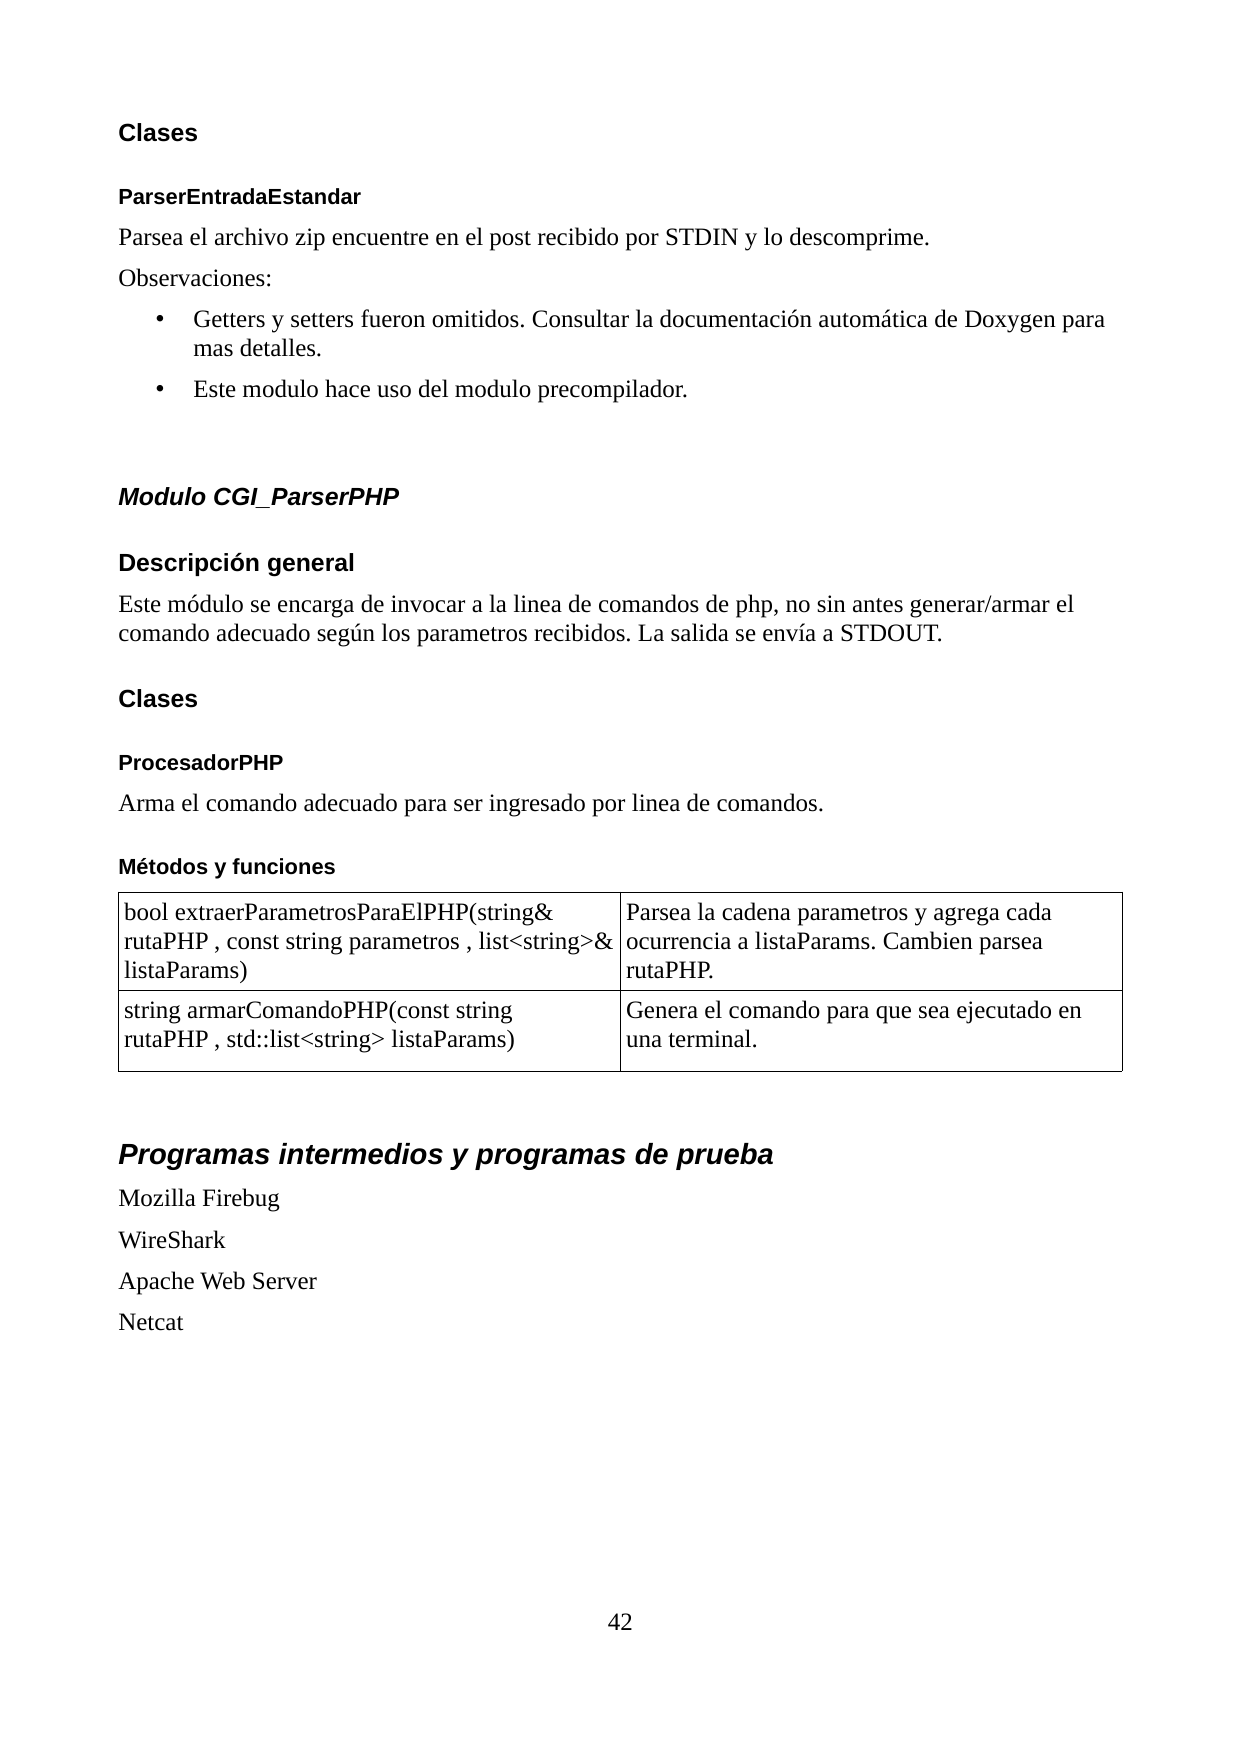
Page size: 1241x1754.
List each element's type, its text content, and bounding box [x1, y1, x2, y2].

text Observaciones: [118, 263, 1122, 292]
subtitle Clases [118, 684, 1122, 712]
subtitle ProcesadorPHP [118, 750, 1122, 775]
table_header bool extraerParametrosParaElPHP(string& rutaPHP , const string parametros , list<string>& listaParams) [119, 893, 620, 989]
text Parsea el archivo zip encuentre en el post recibido por STDIN y lo descomprime. [118, 222, 1122, 251]
subtitle Descripción general [118, 548, 1122, 576]
subtitle Programas intermedios y programas de prueba [118, 1137, 1122, 1171]
list Getters y setters fueron omitidos. Consultar la documentación automática de Doxygen para mas detalles. [156, 304, 1122, 362]
table_cell string armarComandoPHP(const string rutaPHP , std::list<string> listaParams) [119, 991, 620, 1071]
table_cell Genera el comando para que sea ejecutado en una terminal. [621, 991, 1122, 1071]
text Arma el comando adecuado para ser ingresado por linea de comandos. [118, 788, 1122, 816]
subtitle ParserEntradaEstandar [118, 184, 1122, 209]
table_header Parsea la cadena parametros y agrega cada ocurrencia a listaParams. Cambien parsea rutaPHP. [621, 893, 1122, 989]
text Este módulo se encarga de invocar a la linea de comandos de php, no sin antes generar/armar el comando adecuado según los parametros recibidos. La salida se envía a STDOUT. [118, 589, 1122, 646]
list Este modulo hace uso del modulo precompilador. [156, 374, 1122, 403]
text WireShark [118, 1225, 1122, 1253]
text Netcat [118, 1307, 1122, 1336]
text Apache Web Server [118, 1266, 1122, 1295]
text Mozilla Firebug [118, 1183, 1122, 1212]
subtitle Modulo CGI_ParserPHP [118, 482, 1122, 510]
subtitle Métodos y funciones [118, 854, 1122, 879]
subtitle Clases [118, 118, 1122, 147]
